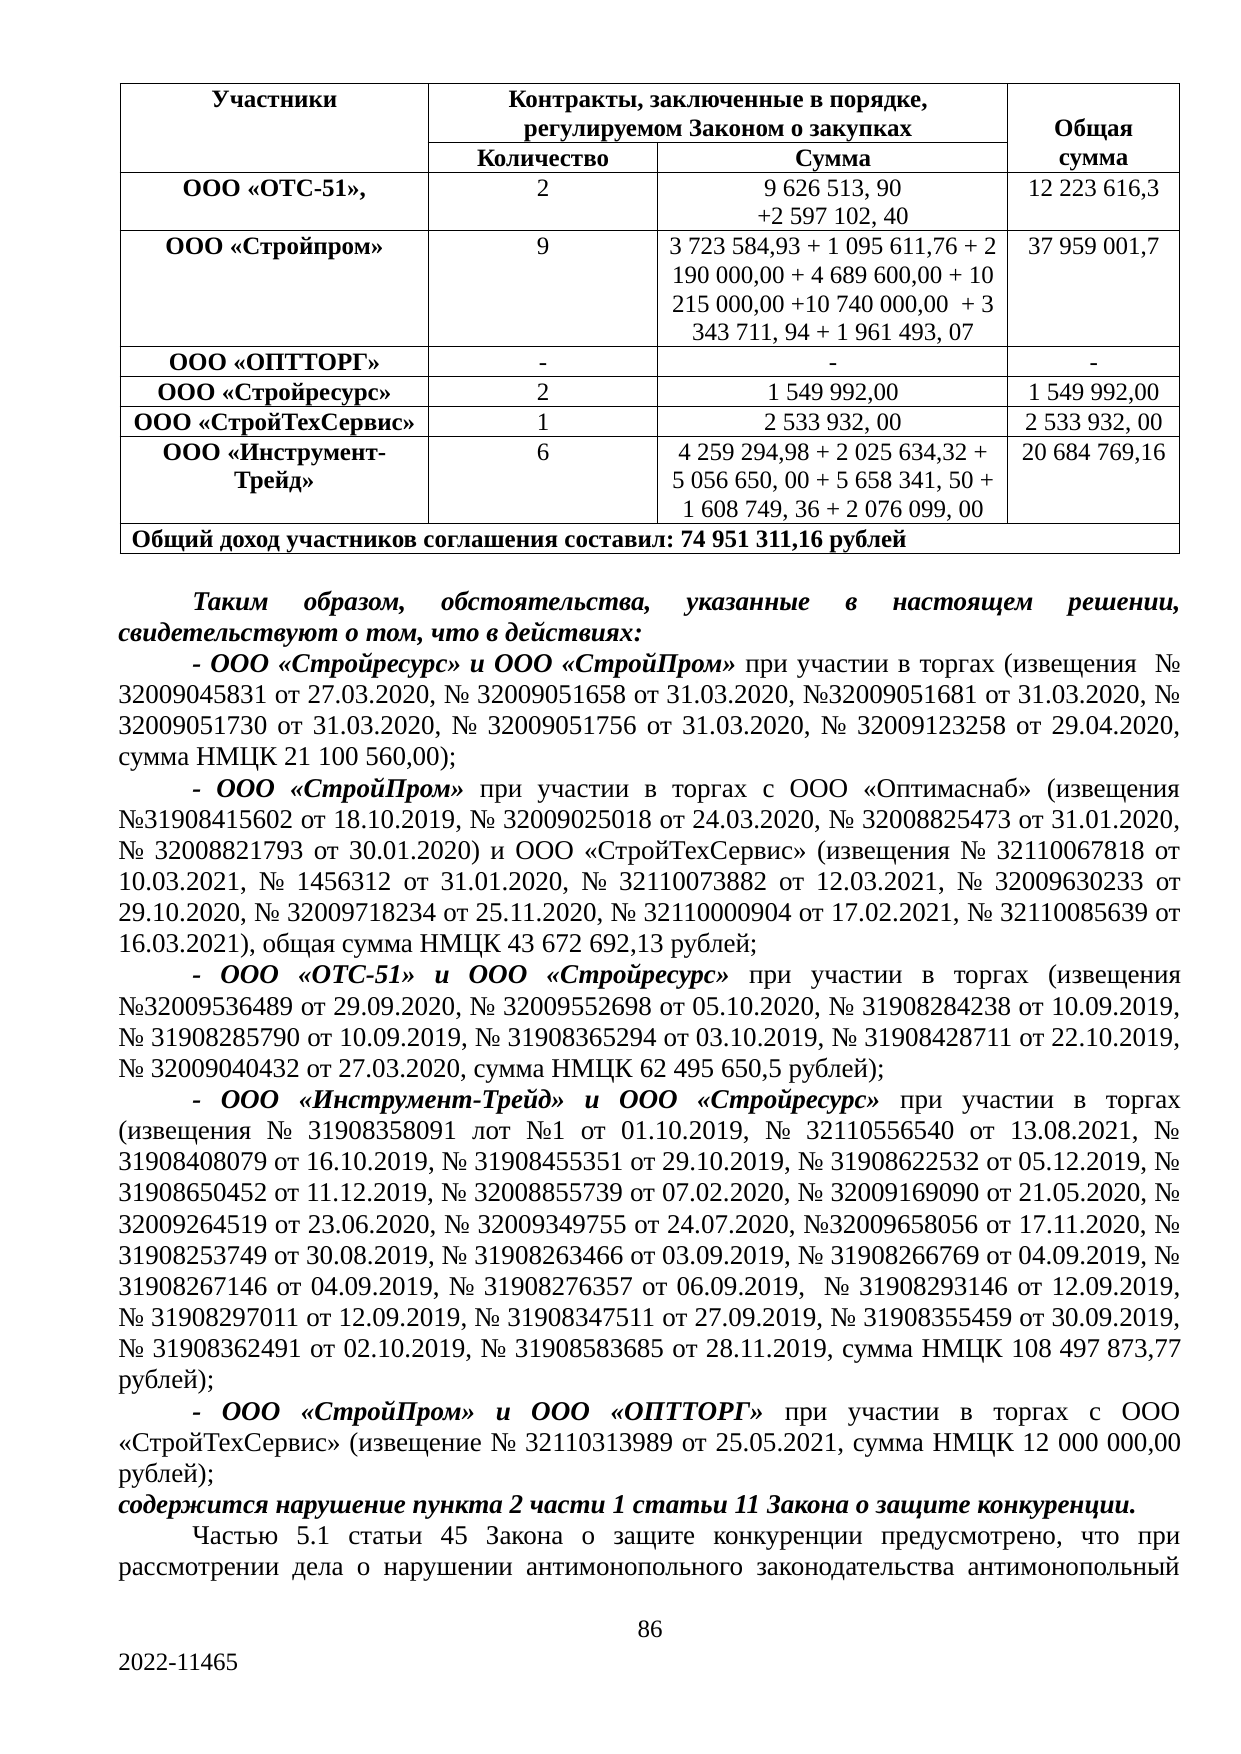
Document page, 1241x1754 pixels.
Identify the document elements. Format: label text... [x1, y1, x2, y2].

text Частью 5.1 статьи 45 Закона о защите конкуренции предусмотрено, что при рассмотрении дела о нарушении антимонопольного законодательства антимонопольный [118, 1519, 1181, 1581]
table_cell 9 [429, 231, 657, 346]
text Таким образом, обстоятельства, указанные в настоящем решении, свидетельствуют о том, что в действиях: [118, 585, 1181, 647]
table_cell 1 549 992,00 [1008, 377, 1179, 406]
text - ООО «СтройПром» и ООО «ОПТТОРГ» при участии в торгах с ООО «СтройТехСервис» (извещение № 32110313989 от 25.05.2021, сумма НМЦК 12 000 000,00 рублей); [118, 1394, 1181, 1488]
table_cell Количество [429, 143, 657, 172]
text - ООО «Инструмент-Трейд» и ООО «Стройресурс» при участии в торгах (извещения № 31908358091 лот №1 от 01.10.2019, № 32110556540 от 13.08.2021, № 31908408079 от 16.10.2019, № 31908455351 от 29.10.2019, № 31908622532 от 05.12.2019, № 31908650452 от 11.12.2019, № 32008855739 от 07.02.2020, № 32009169090 от 21.05.2020, № 32009264519 от 23.06.2020, № 32009349755 от 24.07.2020, №32009658056 от 17.11.2020, № 31908253749 от 30.08.2019, № 31908263466 от 03.09.2019, № 31908266769 от 04.09.2019, № 31908267146 от 04.09.2019, № 31908276357 от 06.09.2019, № 31908293146 от 12.09.2019, № 31908297011 от 12.09.2019, № 31908347511 от 27.09.2019, № 31908355459 от 30.09.2019, № 31908362491 от 02.10.2019, № 31908583685 от 28.11.2019, сумма НМЦК 108 497 873,77 рублей); [118, 1083, 1181, 1394]
text - ООО «Стройресурс» и ООО «СтройПром» при участии в торгах (извещения № 32009045831 от 27.03.2020, № 32009051658 от 31.03.2020, №32009051681 от 31.03.2020, № 32009051730 от 31.03.2020, № 32009051756 от 31.03.2020, № 32009123258 от 29.04.2020, сумма НМЦК 21 100 560,00); [118, 647, 1181, 772]
table_cell 2 533 932, 00 [658, 407, 1007, 436]
table_cell 12 223 616,3 [1008, 173, 1179, 230]
table_cell 37 959 001,7 [1008, 231, 1179, 346]
table_cell ООО «Инструмент-Трейд» [121, 437, 428, 523]
text - ООО «СтройПром» при участии в торгах с ООО «Оптимаснаб» (извещения №31908415602 от 18.10.2019, № 32009025018 от 24.03.2020, № 32008825473 от 31.01.2020, № 32008821793 от 30.01.2020) и ООО «СтройТехСервис» (извещения № 32110067818 от 10.03.2021, № 1456312 от 31.01.2020, № 32110073882 от 12.03.2021, № 32009630233 от 29.10.2020, № 32009718234 от 25.11.2020, № 32110000904 от 17.02.2021, № 32110085639 от 16.03.2021), общая сумма НМЦК 43 672 692,13 рублей; [118, 772, 1181, 958]
table_cell 3 723 584,93 + 1 095 611,76 + 2 190 000,00 + 4 689 600,00 + 10 215 000,00 +10 740 000,00 + 3 343 711, 94 + 1 961 493, 07 [658, 231, 1007, 346]
table_header Участники [121, 84, 428, 172]
table_cell ООО «Стройпром» [121, 231, 428, 346]
table_cell Сумма [658, 143, 1007, 172]
table_cell 9 626 513, 90 +2 597 102, 40 [658, 173, 1007, 230]
table_cell 2 [429, 377, 657, 406]
table_cell 4 259 294,98 + 2 025 634,32 + 5 056 650, 00 + 5 658 341, 50 + 1 608 749, 36 + 2 076 099, 00 [658, 437, 1007, 523]
table_cell 20 684 769,16 [1008, 437, 1179, 523]
table_cell 2 [429, 173, 657, 230]
text - ООО «ОТС-51» и ООО «Стройресурс» при участии в торгах (извещения №32009536489 от 29.09.2020, № 32009552698 от 05.10.2020, № 31908284238 от 10.09.2019, № 31908285790 от 10.09.2019, № 31908365294 от 03.10.2019, № 31908428711 от 22.10.2019, № 32009040432 от 27.03.2020, сумма НМЦК 62 495 650,5 рублей); [118, 958, 1181, 1083]
text содержится нарушение пункта 2 части 1 статьи 11 Закона о защите конкуренции. [118, 1488, 1181, 1519]
table_header Общая сумма [1008, 84, 1179, 172]
table_cell Общий доход участников соглашения составил: 74 951 311,16 рублей [121, 524, 1179, 553]
table_cell ООО «ОТС-51», [121, 173, 428, 230]
table_header Контракты, заключенные в порядке, регулируемом Законом о закупках [429, 84, 1007, 142]
table_cell - [429, 347, 657, 376]
table_cell - [658, 347, 1007, 376]
table_cell ООО «ОПТТОРГ» [121, 347, 428, 376]
table_cell ООО «Стройресурс» [121, 377, 428, 406]
table_cell 1 549 992,00 [658, 377, 1007, 406]
table_cell 1 [429, 407, 657, 436]
table_cell - [1008, 347, 1179, 376]
table_cell ООО «СтройТехСервис» [121, 407, 428, 436]
table_cell 6 [429, 437, 657, 523]
table_cell 2 533 932, 00 [1008, 407, 1179, 436]
